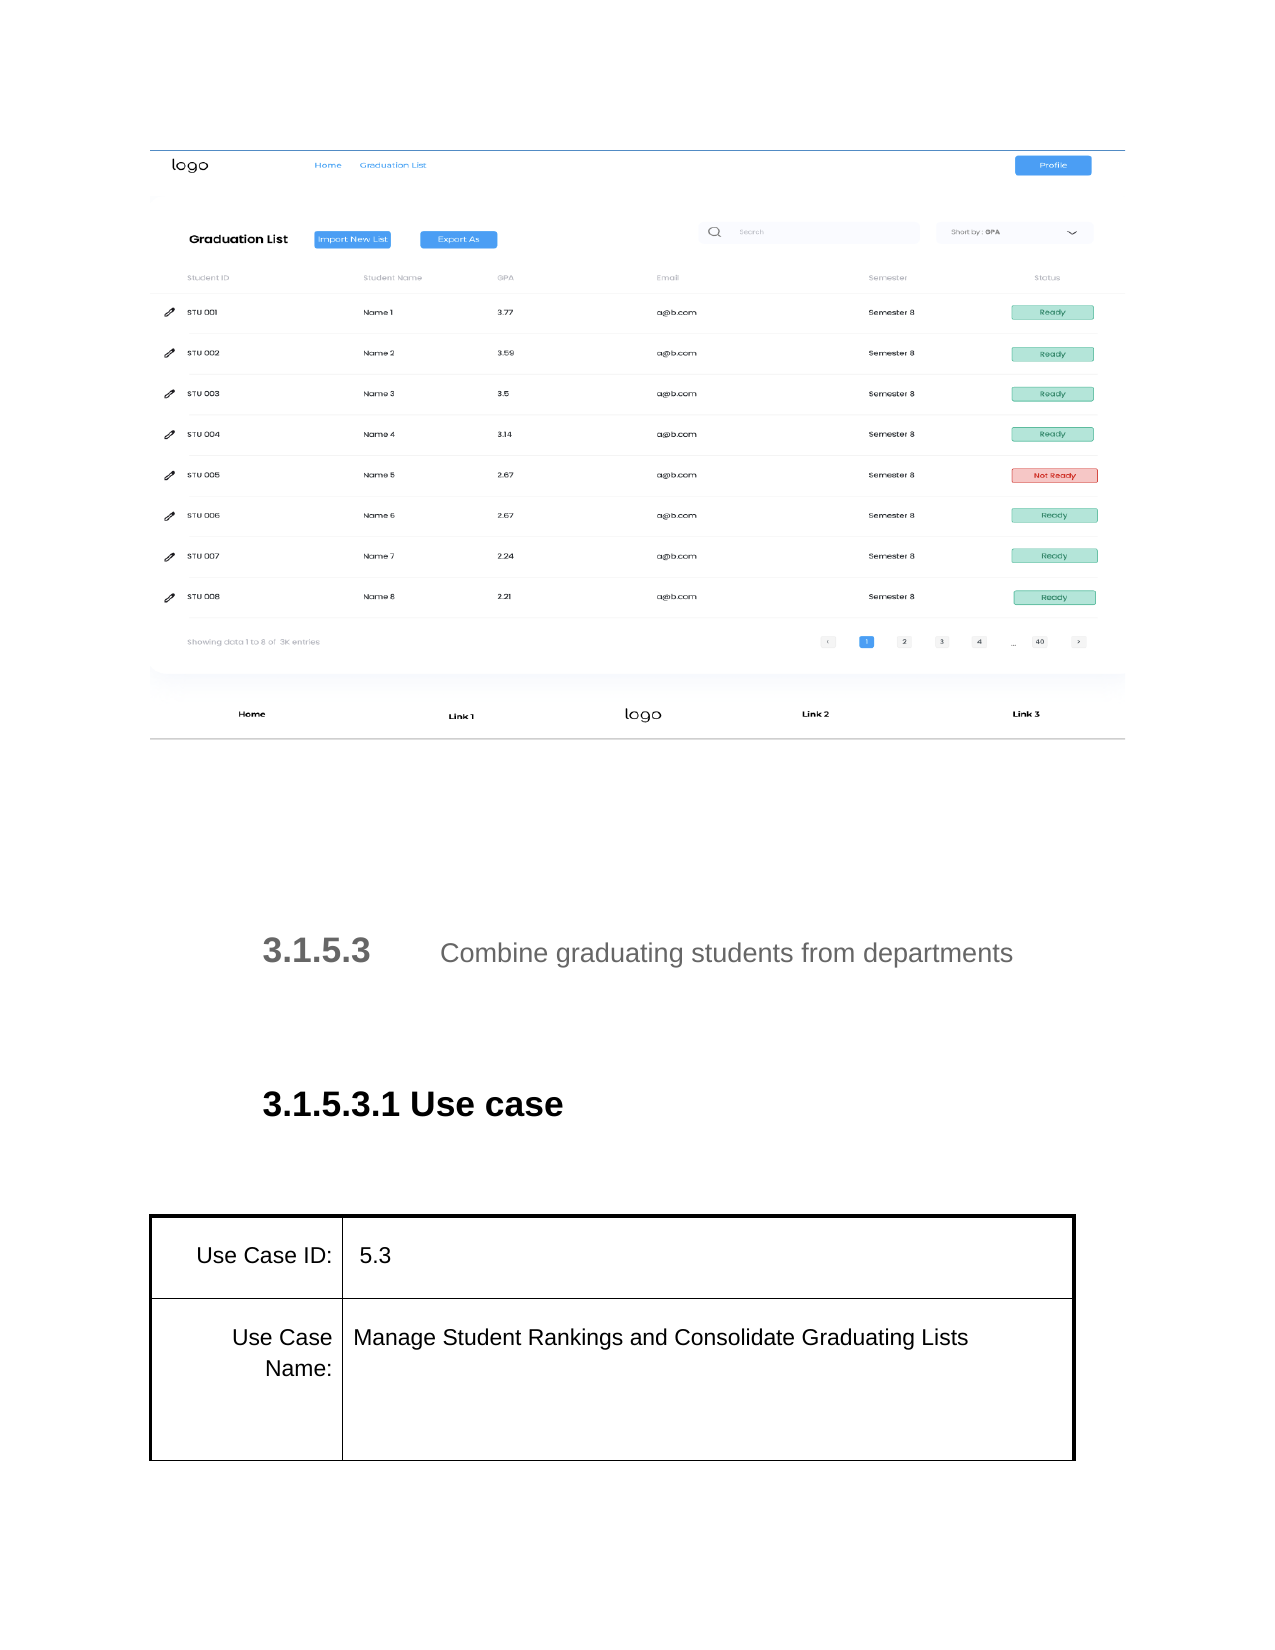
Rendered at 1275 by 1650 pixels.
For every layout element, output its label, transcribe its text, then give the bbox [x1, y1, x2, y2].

subtitle 3.1.5.3.1 Use case [262, 1083, 1125, 1124]
table_cell Manage Student Rankings and Consolidate Graduating Lists [343, 1299, 1072, 1460]
table_cell Use Case Name: [152, 1299, 342, 1460]
table_header 5.3 [343, 1218, 1072, 1298]
table_header Use Case ID: [152, 1218, 342, 1298]
subtitle 3.1.5.3 Combine graduating students from departments [262, 929, 1125, 970]
